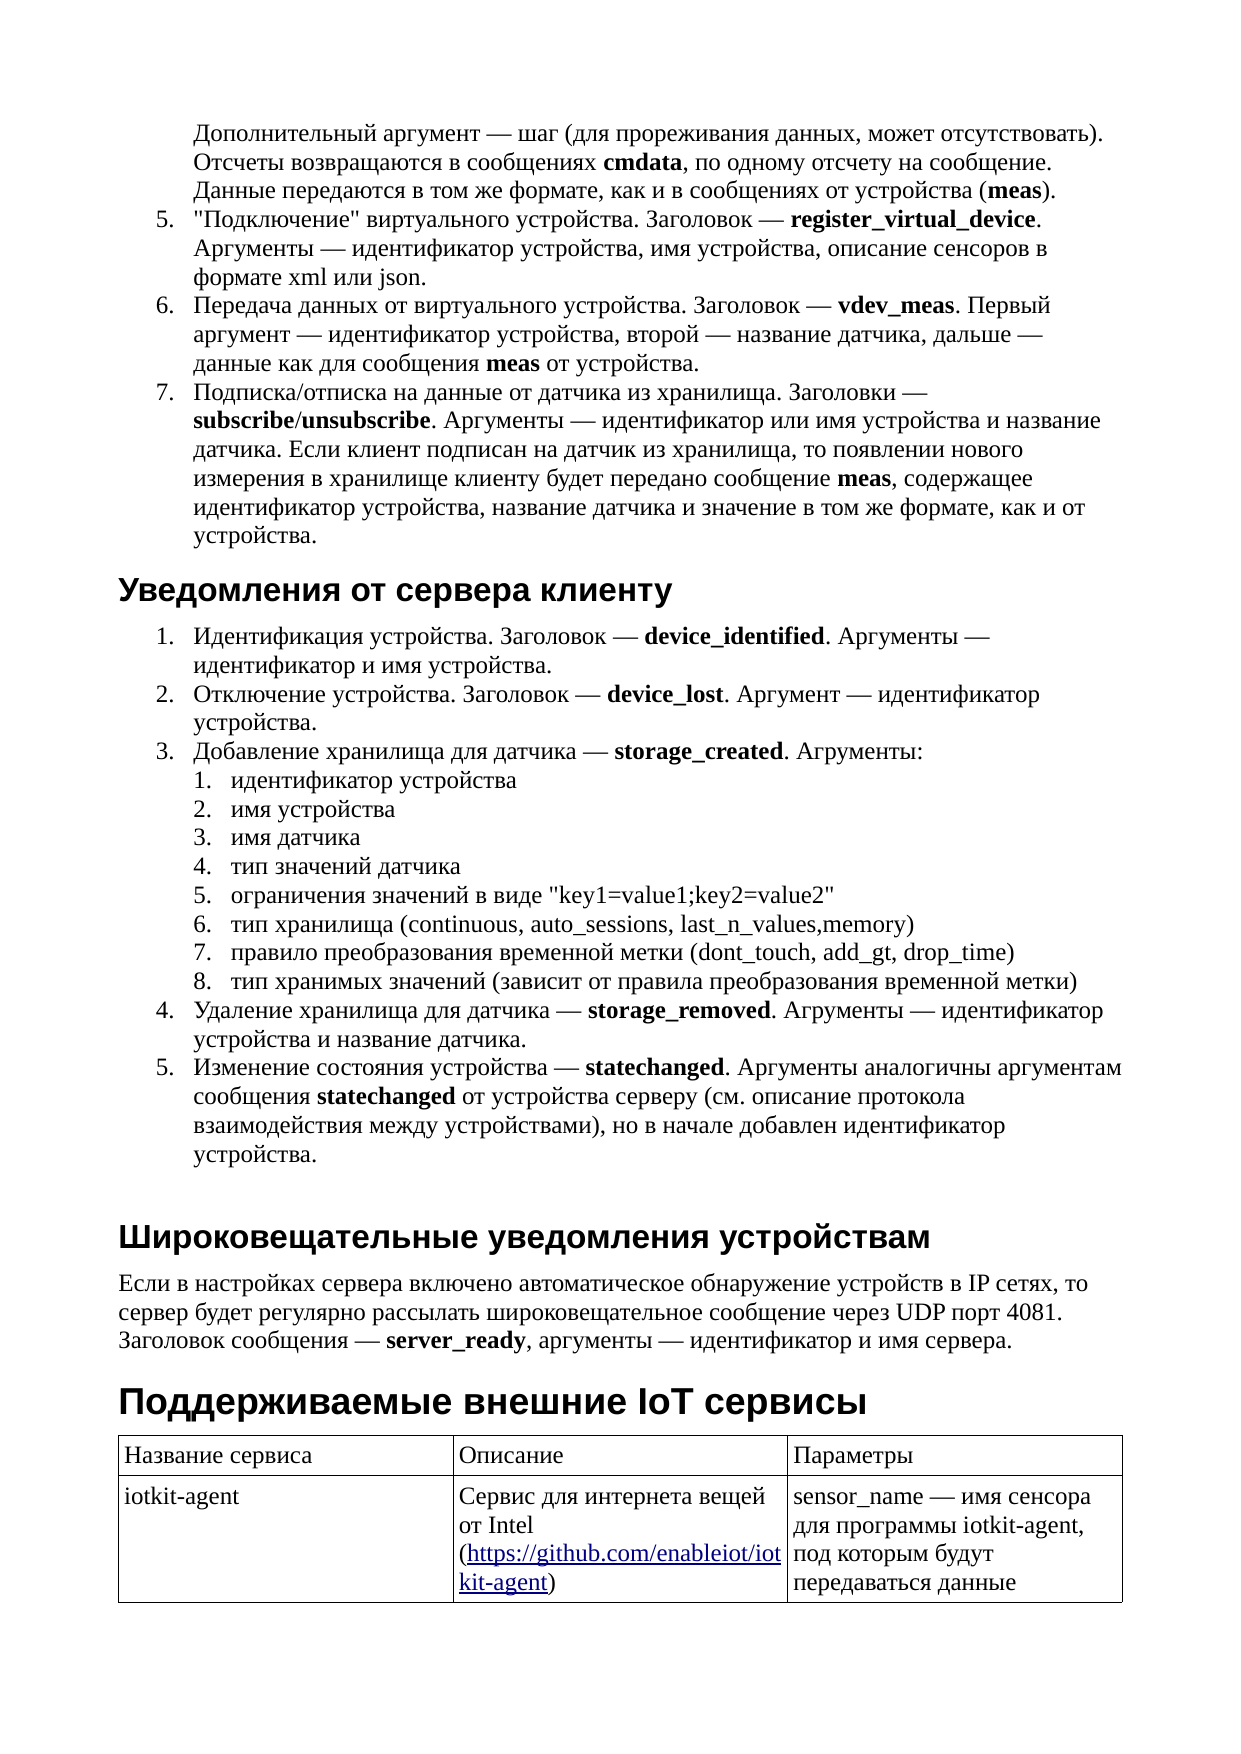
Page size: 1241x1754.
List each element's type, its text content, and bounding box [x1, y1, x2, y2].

text Если в настройках сервера включено автоматическое обнаружение устройств в IP сетях, то сервер будет регулярно рассылать широковещательное сообщение через UDP порт 4081. Заголовок сообщения — server_ready, аргументы — идентификатор и имя сервера. [118, 1268, 1122, 1354]
list Отключение устройства. Заголовок — device_lost. Аргумент — идентификатор устройства. [156, 679, 1122, 736]
list Подписка/отписка на данные от датчика из хранилища. Заголовки — subscribe/unsubscribe. Аргументы — идентификатор или имя устройства и название датчика. Если клиент подписан на датчик из хранилища, то появлении нового измерения в хранилище клиенту будет передано сообщение meas, содержащее идентификатор устройства, название датчика и значение в том же формате, как и от устройства. [156, 377, 1122, 549]
list тип хранимых значений (зависит от правила преобразования временной метки) [193, 966, 1122, 995]
list Изменение состояния устройства — statechanged. Аргументы аналогичны аргументам сообщения statechanged от устройства серверу (см. описание протокола взаимодействия между устройствами), но в начале добавлен идентификатор устройства. [156, 1052, 1122, 1167]
table_cell sensor_name — имя сенсора для программы iotkit-agent, под которым будут передаваться данные [788, 1476, 1122, 1602]
list тип значений датчика [193, 851, 1122, 880]
list Дополнительный аргумент — шаг (для прореживания данных, может отсутствовать). Отсчеты возвращаются в сообщениях cmdata, по одному отсчету на сообщение. Данные передаются в том же формате, как и в сообщениях от устройства (meas). [156, 118, 1122, 204]
list Добавление хранилища для датчика — storage_created. Агрументы: [156, 736, 1122, 765]
list имя датчика [193, 822, 1122, 851]
list Идентификация устройства. Заголовок — device_identified. Аргументы — идентификатор и имя устройства. [156, 621, 1122, 679]
table_cell Сервис для интернета вещей от Intel (https://github.com/enableiot/iotkit-agent) [454, 1476, 787, 1602]
list правило преобразования временной метки (dont_touch, add_gt, drop_time) [193, 937, 1122, 966]
list имя устройства [193, 794, 1122, 822]
subtitle Широковещательные уведомления устройствам [118, 1217, 1122, 1255]
table_header Параметры [788, 1436, 1122, 1475]
list "Подключение" виртуального устройства. Заголовок — register_virtual_device. Аргументы — идентификатор устройства, имя устройства, описание сенсоров в формате xml или json. [156, 204, 1122, 291]
table_cell iotkit-agent [119, 1476, 453, 1602]
list ограничения значений в виде "key1=value1;key2=value2" [193, 880, 1122, 909]
table_header Описание [454, 1436, 787, 1475]
table_header Название сервиса [119, 1436, 453, 1475]
list Передача данных от виртуального устройства. Заголовок — vdev_meas. Первый аргумент — идентификатор устройства, второй — название датчика, дальше — данные как для сообщения meas от устройства. [156, 291, 1122, 377]
list тип хранилища (continuous, auto_sessions, last_n_values,memory) [193, 909, 1122, 937]
list идентификатор устройства [193, 765, 1122, 794]
subtitle Уведомления от сервера клиенту [118, 570, 1122, 609]
list Удаление хранилища для датчика — storage_removed. Агрументы — идентификатор устройства и название датчика. [156, 995, 1122, 1052]
subtitle Поддерживаемые внешние IoT сервисы [118, 1379, 1122, 1422]
